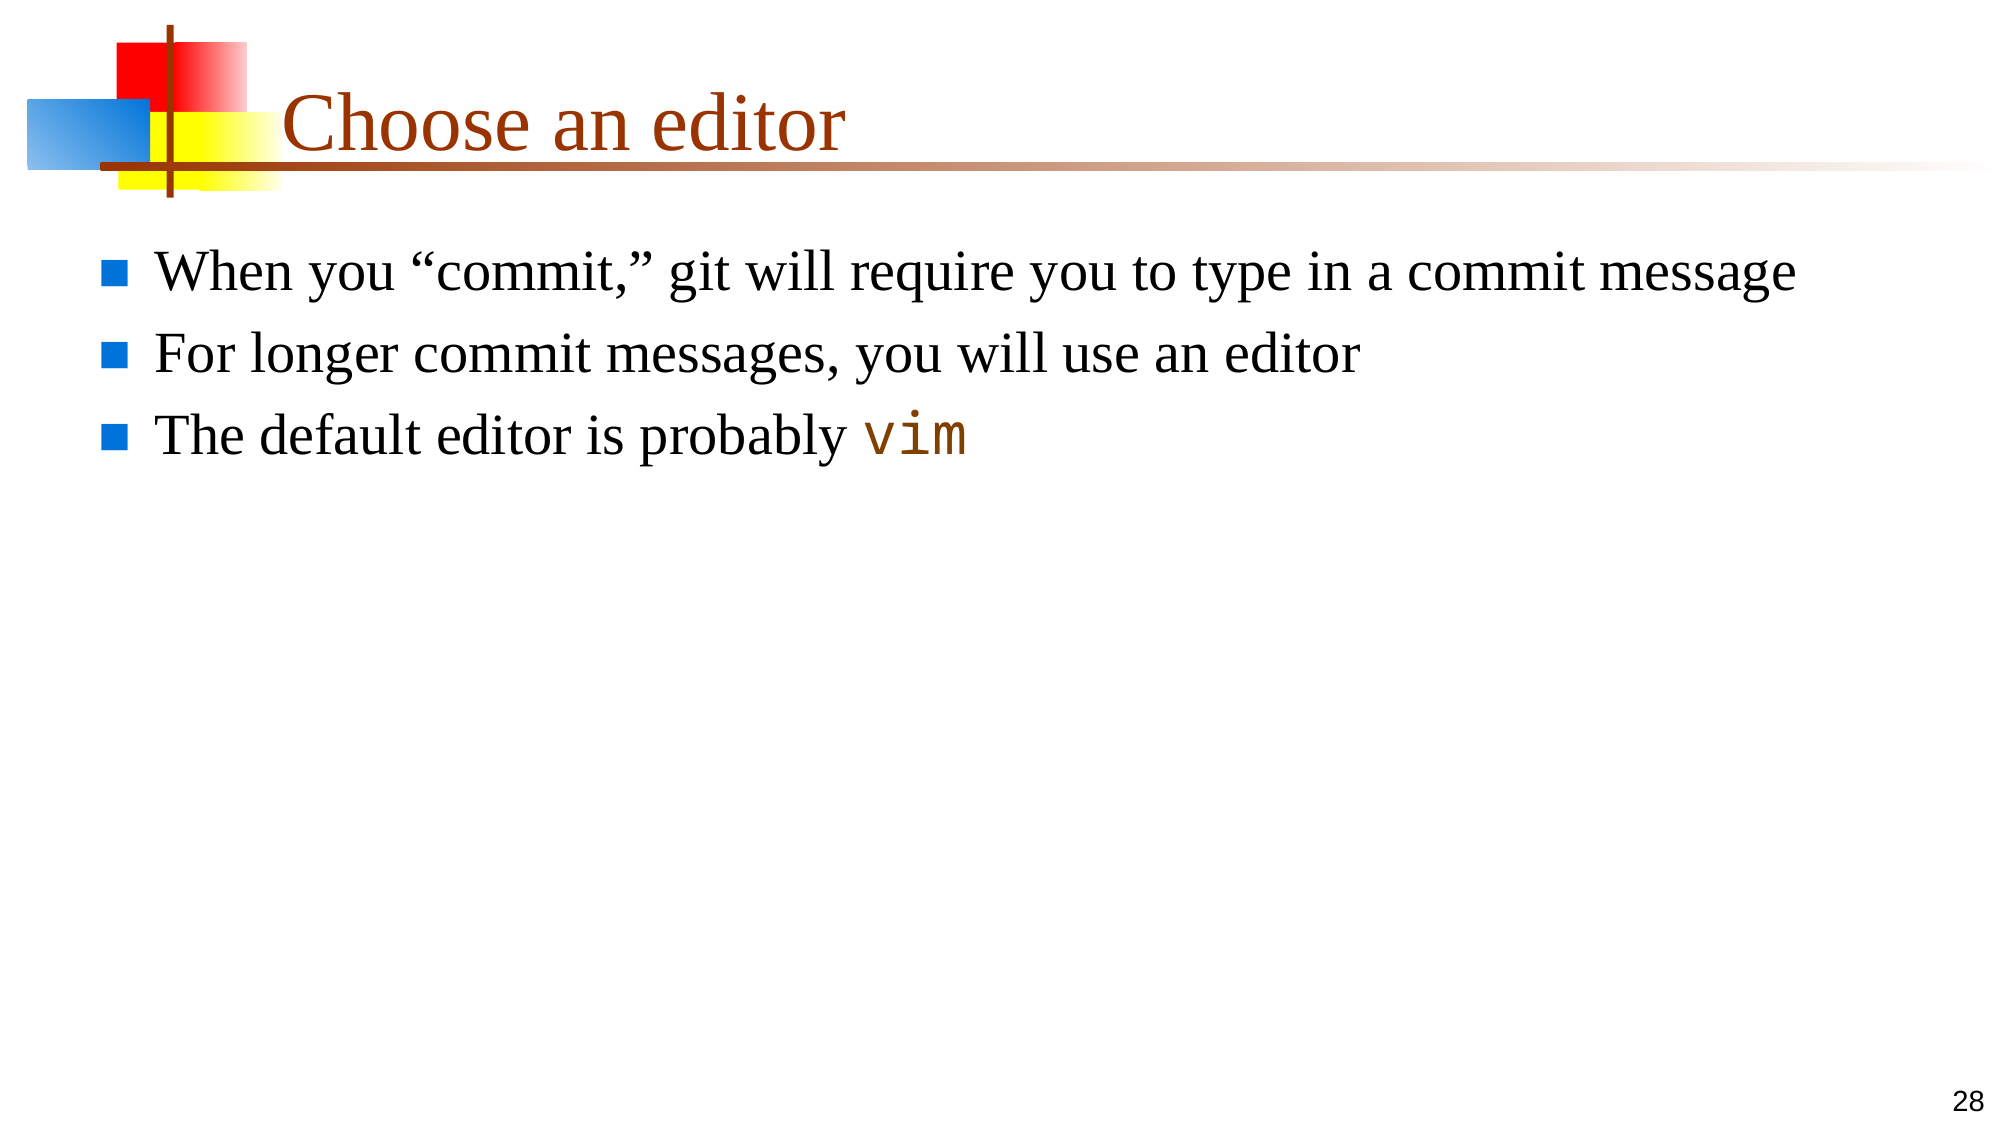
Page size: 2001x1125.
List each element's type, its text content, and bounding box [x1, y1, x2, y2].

title Choose an editor [266, 37, 1972, 175]
list When you “commit,” git will require you to type in a commit message For longer commit messages, you will use an editor The default editor is probably vim [83, 224, 1959, 1006]
text_box [1583, 1049, 2000, 1125]
